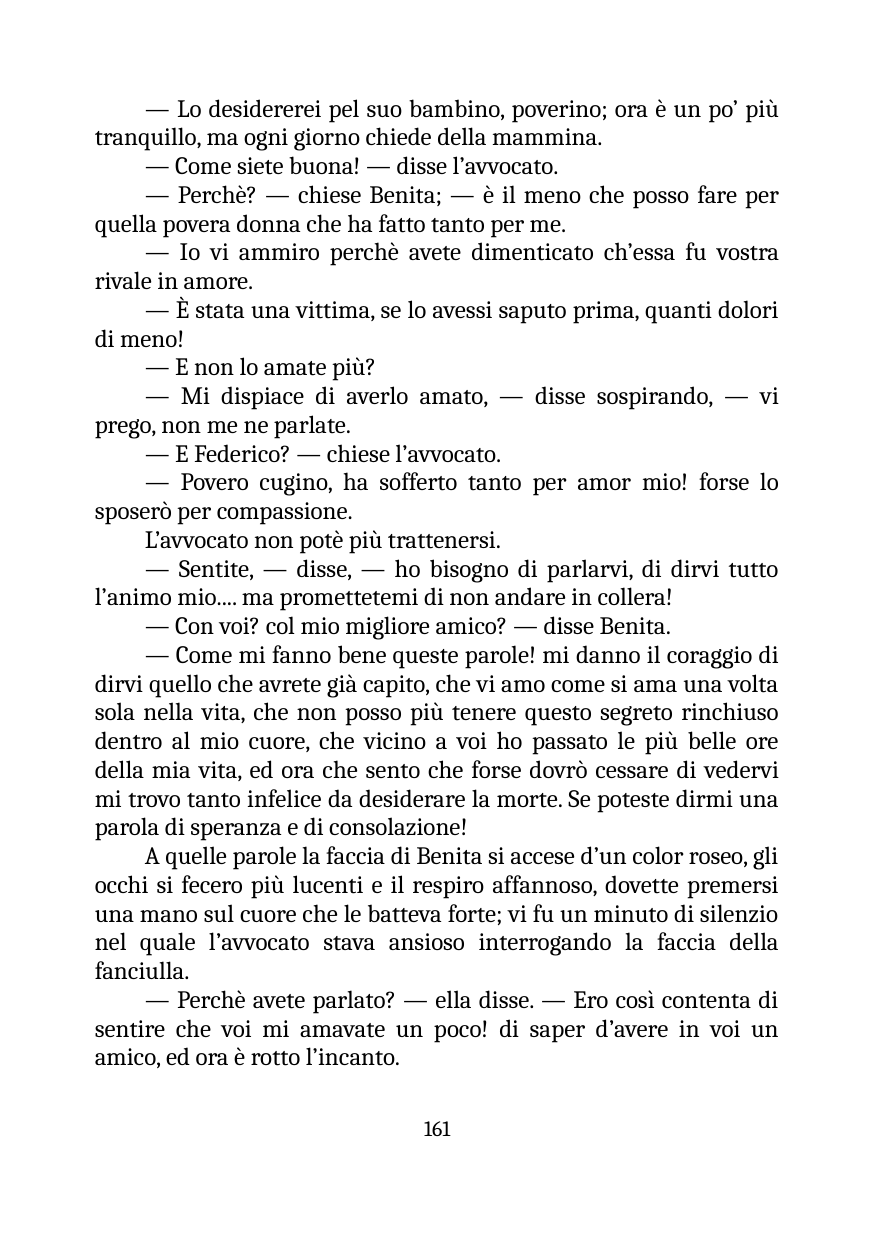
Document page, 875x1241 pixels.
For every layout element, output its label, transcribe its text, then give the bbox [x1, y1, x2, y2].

text — Povero cugino, ha sofferto tanto per amor mio! forse lo sposerò per compassione. [94, 468, 779, 526]
text — Con voi? col mio migliore amico? — disse Benita. [94, 612, 779, 641]
text — Io vi ammiro perchè avete dimenticato ch’essa fu vostra rivale in amore. [94, 238, 779, 296]
text — È stata una vittima, se lo avessi saputo prima, quanti dolori di meno! [94, 296, 779, 353]
text L’avvocato non potè più trattenersi. [94, 526, 779, 554]
text — E Federico? — chiese l’avvocato. [94, 439, 779, 468]
text A quelle parole la faccia di Benita si accese d’un color roseo, gli occhi si fecero più lucenti e il respiro affannoso, dovette premersi una mano sul cuore che le batteva forte; vi fu un minuto di silenzio nel quale l’avvocato stava ansioso interrogando la faccia della fanciulla. [94, 842, 779, 986]
text — E non lo amate più? [94, 353, 779, 382]
text — Mi dispiace di averlo amato, — disse sospirando, — vi prego, non me ne parlate. [94, 382, 779, 439]
text — Lo desidererei pel suo bambino, poverino; ora è un po’ più tranquillo, ma ogni giorno chiede della mammina. [94, 94, 779, 152]
text — Come siete buona! — disse l’avvocato. [94, 152, 779, 181]
text — Perchè? — chiese Benita; — è il meno che posso fare per quella povera donna che ha fatto tanto per me. [94, 181, 779, 238]
text — Sentite, — disse, — ho bisogno di parlarvi, di dirvi tutto l’animo mio.... ma promettetemi di non andare in collera! [94, 554, 779, 612]
text — Perchè avete parlato? — ella disse. — Ero così contenta di sentire che voi mi amavate un poco! di saper d’avere in voi un amico, ed ora è rotto l’incanto. [94, 986, 779, 1072]
text — Come mi fanno bene queste parole! mi danno il coraggio di dirvi quello che avrete già capito, che vi amo come si ama una volta sola nella vita, che non posso più tenere questo segreto rinchiuso dentro al mio cuore, che vicino a voi ho passato le più belle ore della mia vita, ed ora che sento che forse dovrò cessare di vedervi mi trovo tanto infelice da desiderare la morte. Se poteste dirmi una parola di speranza e di consolazione! [94, 641, 779, 842]
